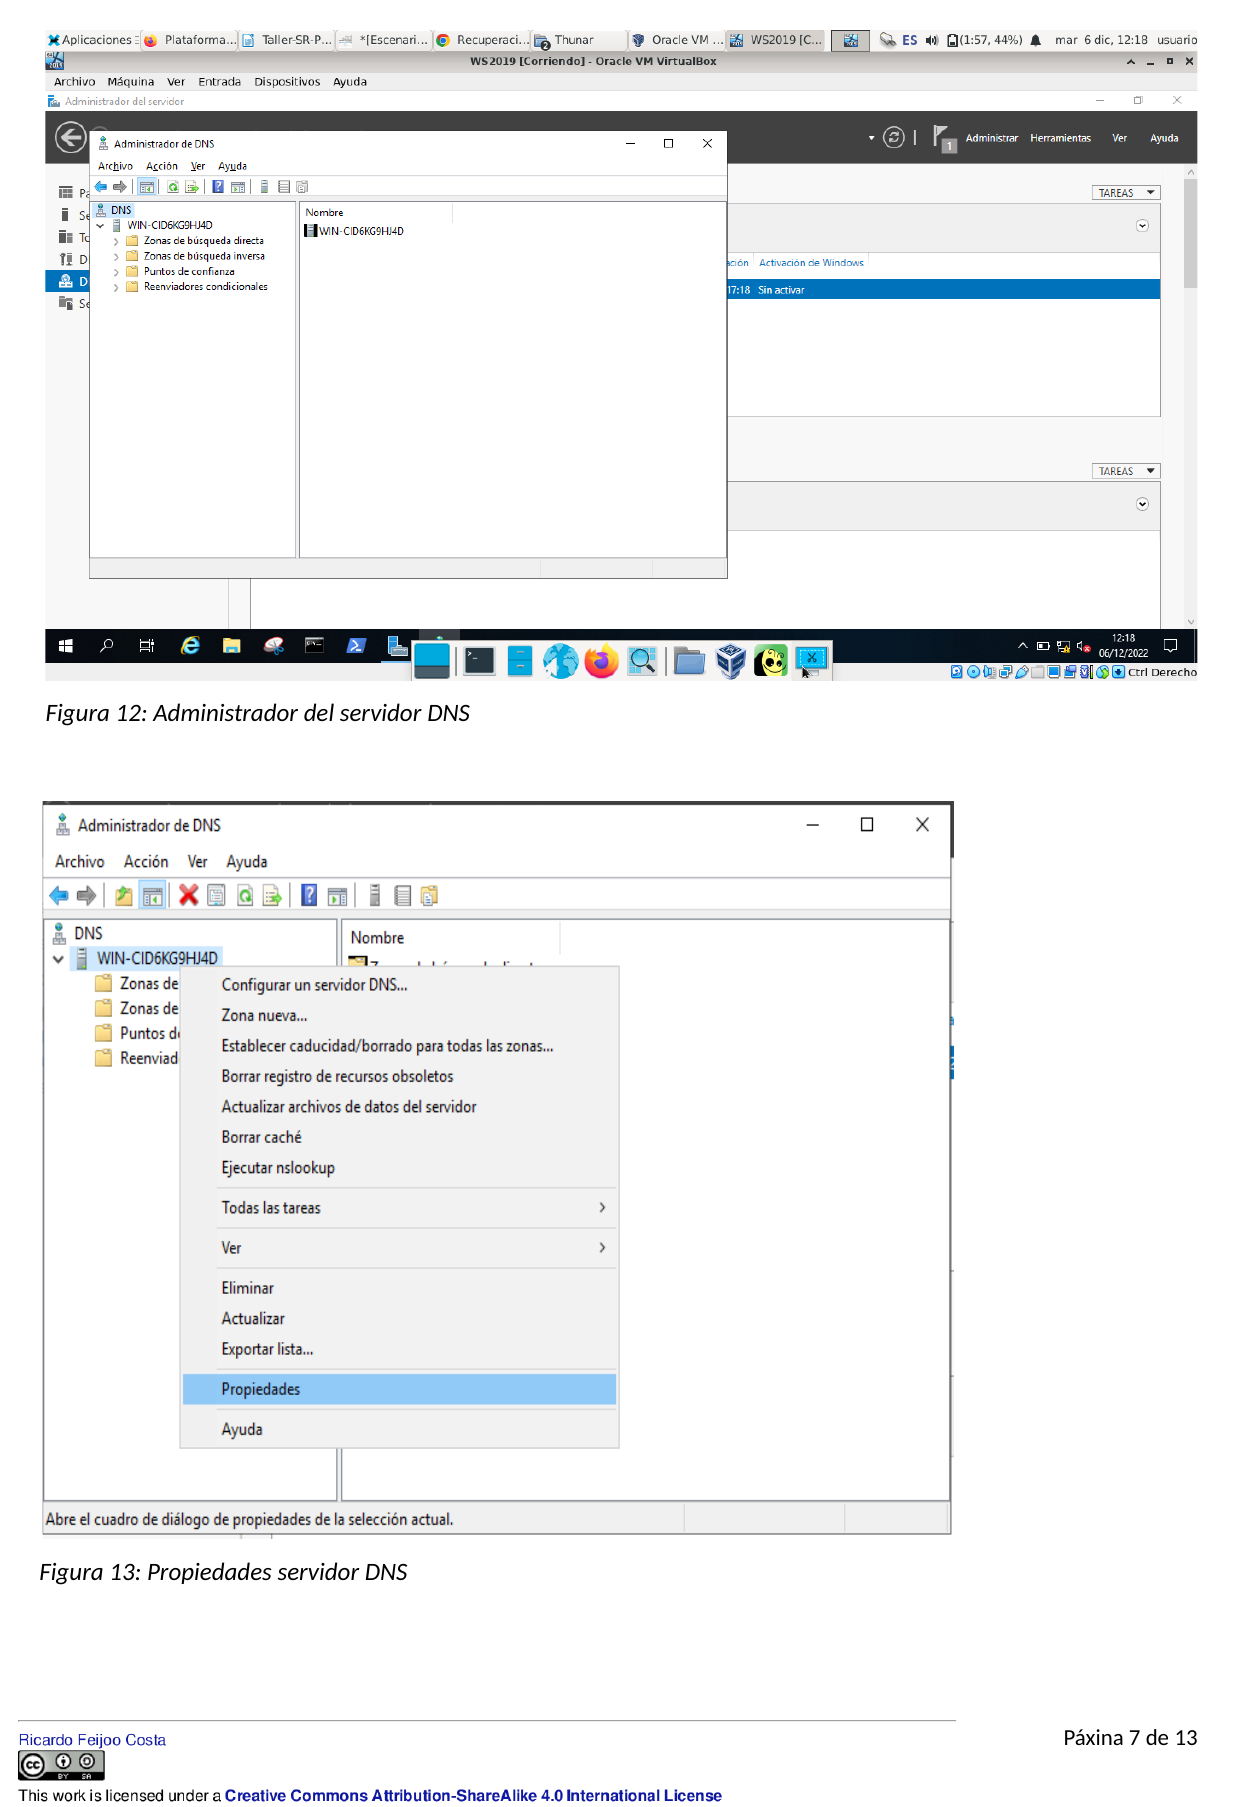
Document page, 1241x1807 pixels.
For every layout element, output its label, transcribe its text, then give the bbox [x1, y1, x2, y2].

picture [42, 801, 954, 1539]
text Figura 12: Administrador del servidor DNS [45, 681, 1197, 728]
picture [8, 1715, 957, 1806]
text Figura 13: Propiedades servidor DNS [39, 1539, 952, 1587]
picture [45, 30, 1198, 681]
